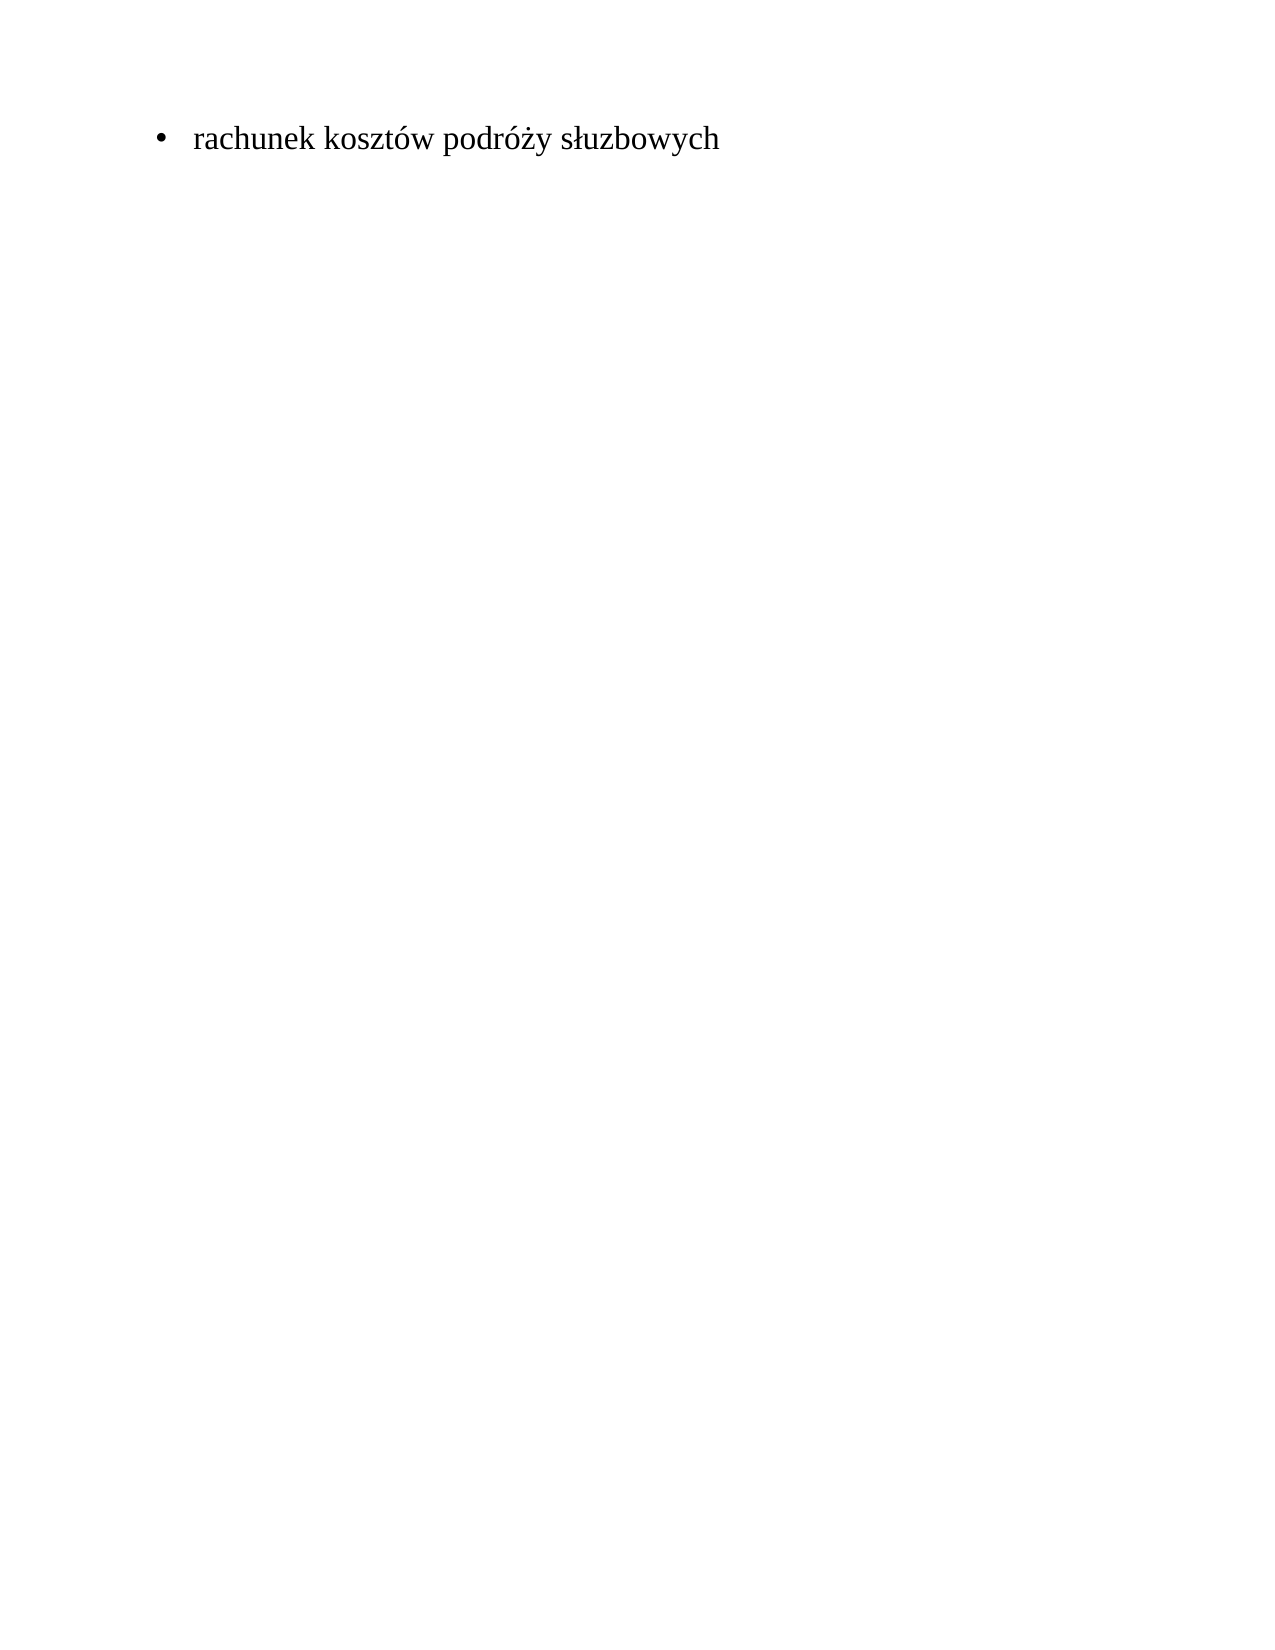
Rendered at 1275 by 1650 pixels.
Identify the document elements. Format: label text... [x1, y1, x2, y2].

list rachunek kosztów podróży słuzbowych [156, 118, 1157, 156]
